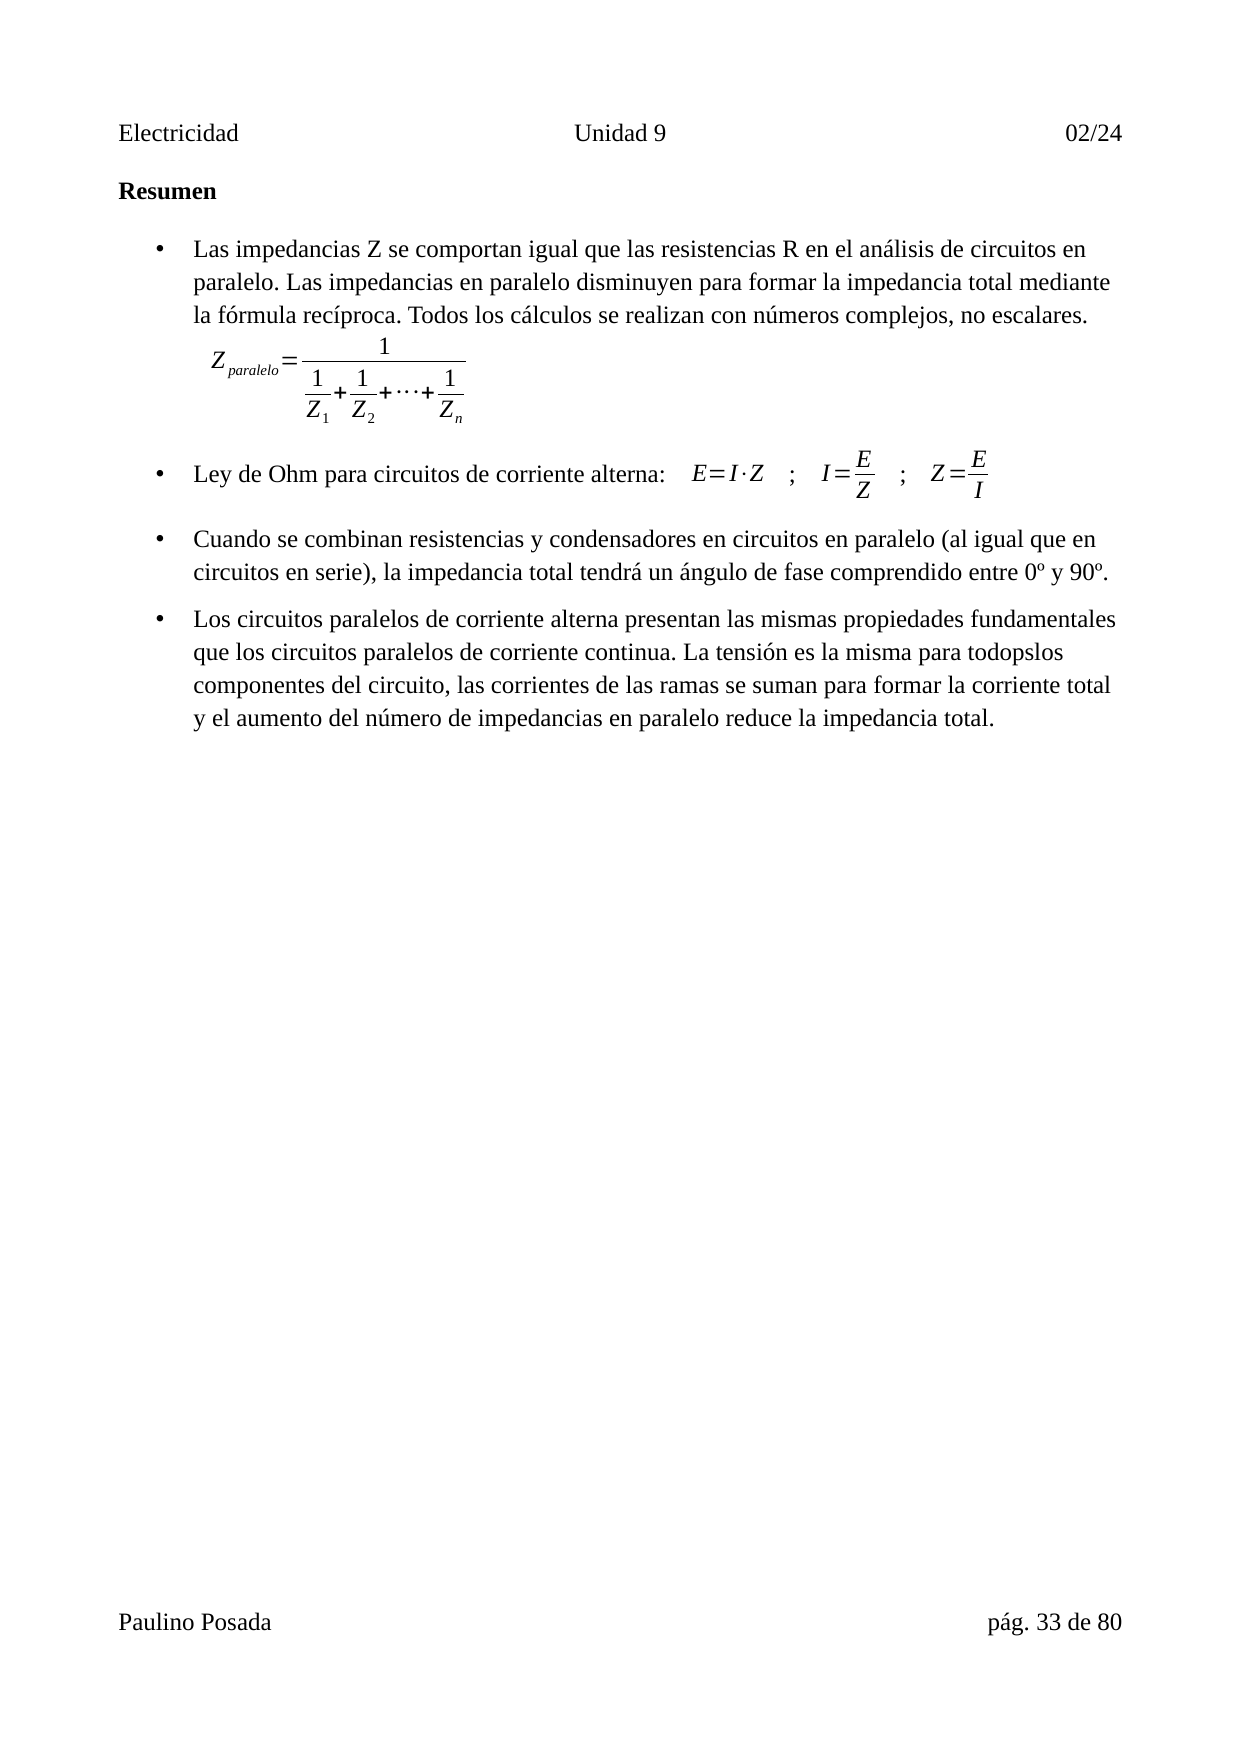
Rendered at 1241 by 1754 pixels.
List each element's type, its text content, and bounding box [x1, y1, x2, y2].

list Las impedancias Z se comportan igual que las resistencias R en el análisis de circuitos en paralelo. Las impedancias en paralelo disminuyen para formar la impedancia total mediante la fórmula recíproca. Todos los cálculos se realizan con números complejos, no escalares. [156, 234, 1122, 427]
list Ley de Ohm para circuitos de corriente alterna: ; ; [156, 446, 1122, 505]
list Los circuitos paralelos de corriente alterna presentan las mismas propiedades fundamentales que los circuitos paralelos de corriente continua. La tensión es la misma para todopslos componentes del circuito, las corrientes de las ramas se suman para formar la corriente total y el aumento del número de impedancias en paralelo reduce la impedancia total. [156, 604, 1122, 732]
list Cuando se combinan resistencias y condensadores en circuitos en paralelo (al igual que en circuitos en serie), la impedancia total tendrá un ángulo de fase comprendido entre 0º y 90º. [156, 524, 1122, 585]
text Resumen [118, 176, 1122, 205]
